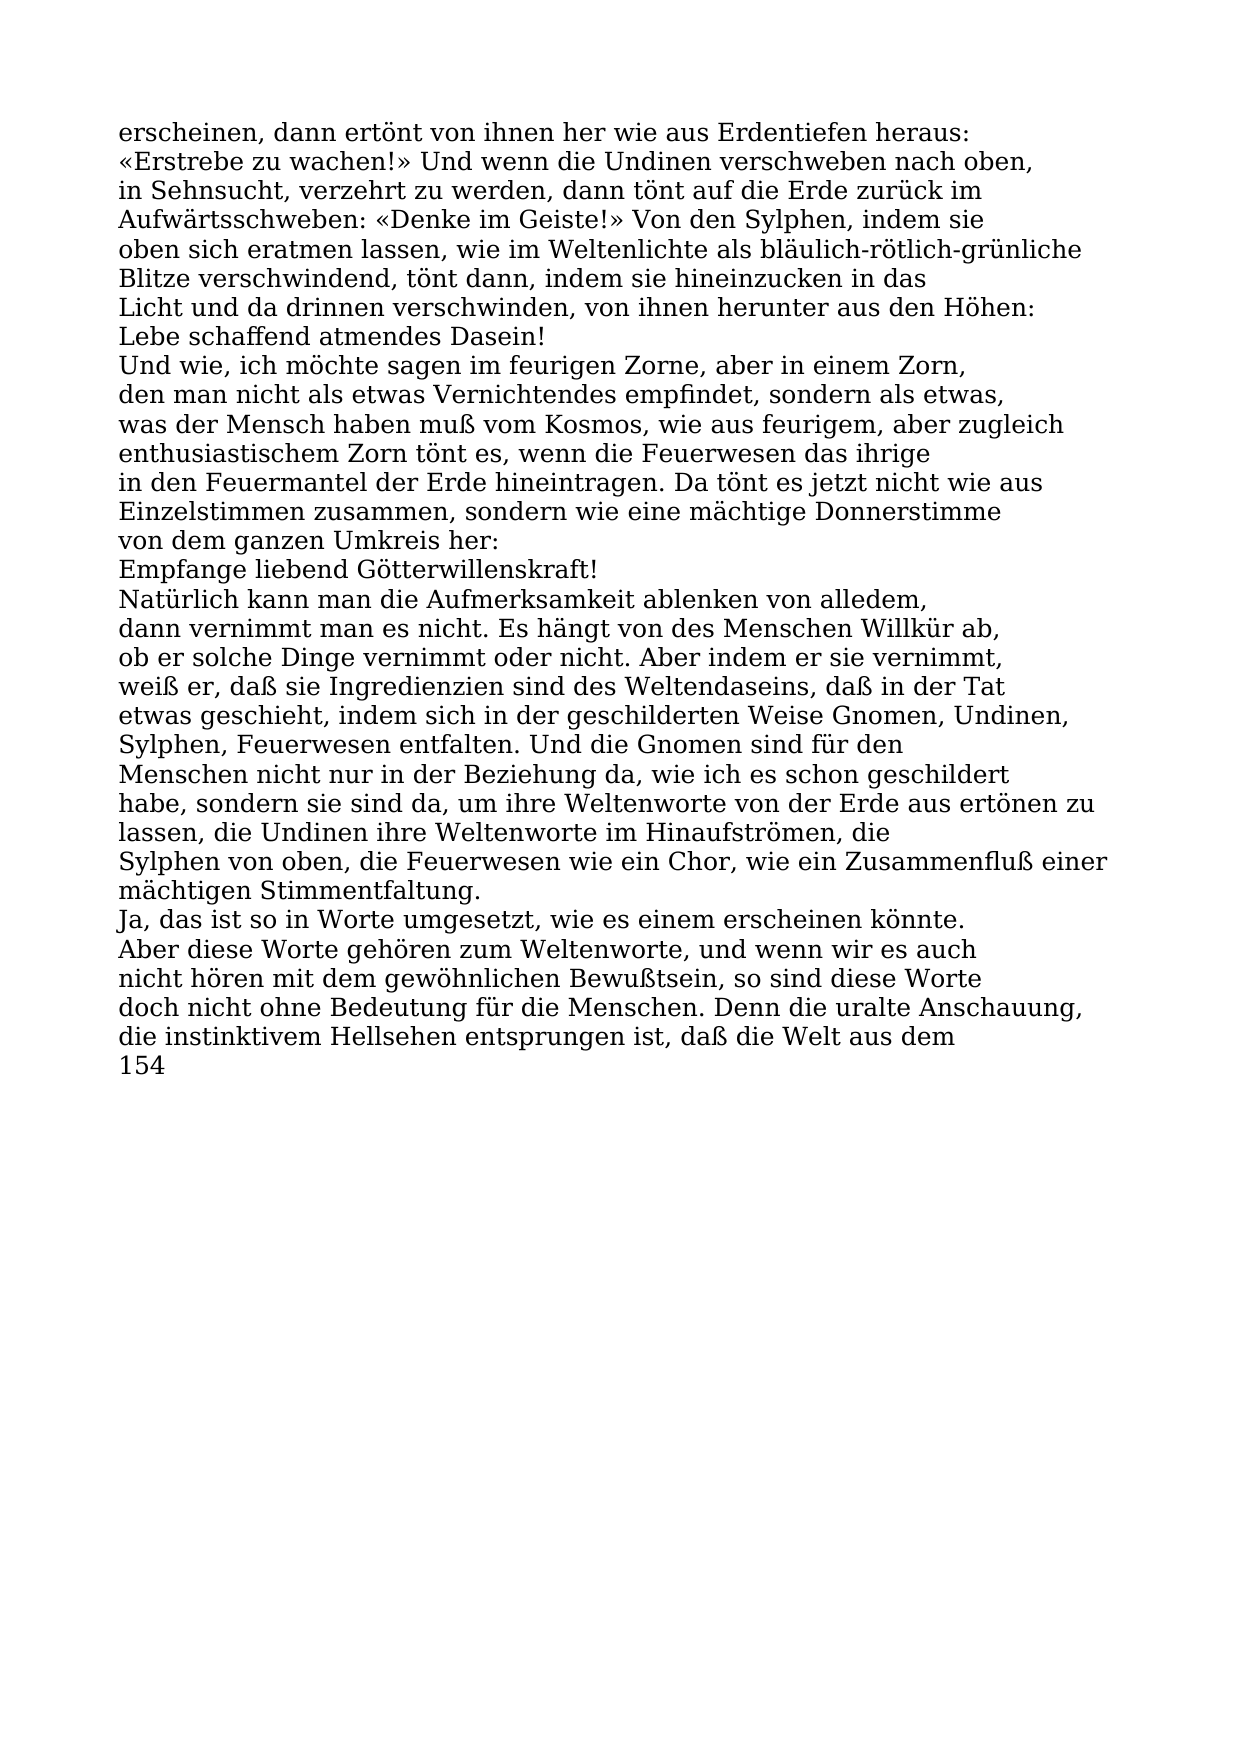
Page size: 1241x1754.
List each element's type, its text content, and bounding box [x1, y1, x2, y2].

text weiß er, daß sie Ingredienzien sind des Weltendaseins, daß in der Tat [118, 672, 1122, 701]
text Natürlich kann man die Aufmerksamkeit ablenken von alledem, [118, 585, 1122, 614]
text nicht hören mit dem gewöhnlichen Bewußtsein, so sind diese Worte [118, 964, 1122, 993]
text Einzelstimmen zusammen, sondern wie eine mächtige Donnerstimme [118, 497, 1122, 526]
text doch nicht ohne Bedeutung für die Menschen. Denn die uralte Anschauung, die instinktivem Hellsehen entsprungen ist, daß die Welt aus dem [118, 993, 1122, 1051]
text Empfange liebend Götterwillenskraft! [118, 556, 1122, 585]
text Menschen nicht nur in der Beziehung da, wie ich es schon geschildert [118, 760, 1122, 789]
text Aber diese Worte gehören zum Weltenworte, und wenn wir es auch [118, 935, 1122, 964]
text von dem ganzen Umkreis her: [118, 526, 1122, 556]
text Und wie, ich möchte sagen im feurigen Zorne, aber in einem Zorn, [118, 351, 1122, 381]
text «Erstrebe zu wachen!» Und wenn die Undinen verschweben nach oben, [118, 147, 1122, 176]
text ob er solche Dinge vernimmt oder nicht. Aber indem er sie vernimmt, [118, 643, 1122, 672]
text Licht und da drinnen verschwinden, von ihnen herunter aus den Höhen: [118, 293, 1122, 322]
text dann vernimmt man es nicht. Es hängt von des Menschen Willkür ab, [118, 614, 1122, 643]
text Lebe schaffend atmendes Dasein! [118, 322, 1122, 351]
text 154 [118, 1051, 1122, 1081]
text den man nicht als etwas Vernichtendes empfindet, sondern als etwas, [118, 381, 1122, 410]
text in Sehnsucht, verzehrt zu werden, dann tönt auf die Erde zurück im [118, 176, 1122, 206]
text etwas geschieht, indem sich in der geschilderten Weise Gnomen, Undinen, Sylphen, Feuerwesen entfalten. Und die Gnomen sind für den [118, 701, 1122, 760]
text Sylphen von oben, die Feuerwesen wie ein Chor, wie ein Zusammenfluß einer mächtigen Stimmentfaltung. [118, 847, 1122, 906]
text in den Feuermantel der Erde hineintragen. Da tönt es jetzt nicht wie aus [118, 468, 1122, 497]
text habe, sondern sie sind da, um ihre Weltenworte von der Erde aus ertönen zu lassen, die Undinen ihre Weltenworte im Hinaufströmen, die [118, 789, 1122, 847]
text erscheinen, dann ertönt von ihnen her wie aus Erdentiefen heraus: [118, 118, 1122, 147]
text Aufwärtsschweben: «Denke im Geiste!» Von den Sylphen, indem sie [118, 206, 1122, 235]
text was der Mensch haben muß vom Kosmos, wie aus feurigem, aber zugleich enthusiastischem Zorn tönt es, wenn die Feuerwesen das ihrige [118, 410, 1122, 468]
text Ja, das ist so in Worte umgesetzt, wie es einem erscheinen könnte. [118, 906, 1122, 935]
text oben sich eratmen lassen, wie im Weltenlichte als bläulich-rötlich-grünliche Blitze verschwindend, tönt dann, indem sie hineinzucken in das [118, 235, 1122, 293]
